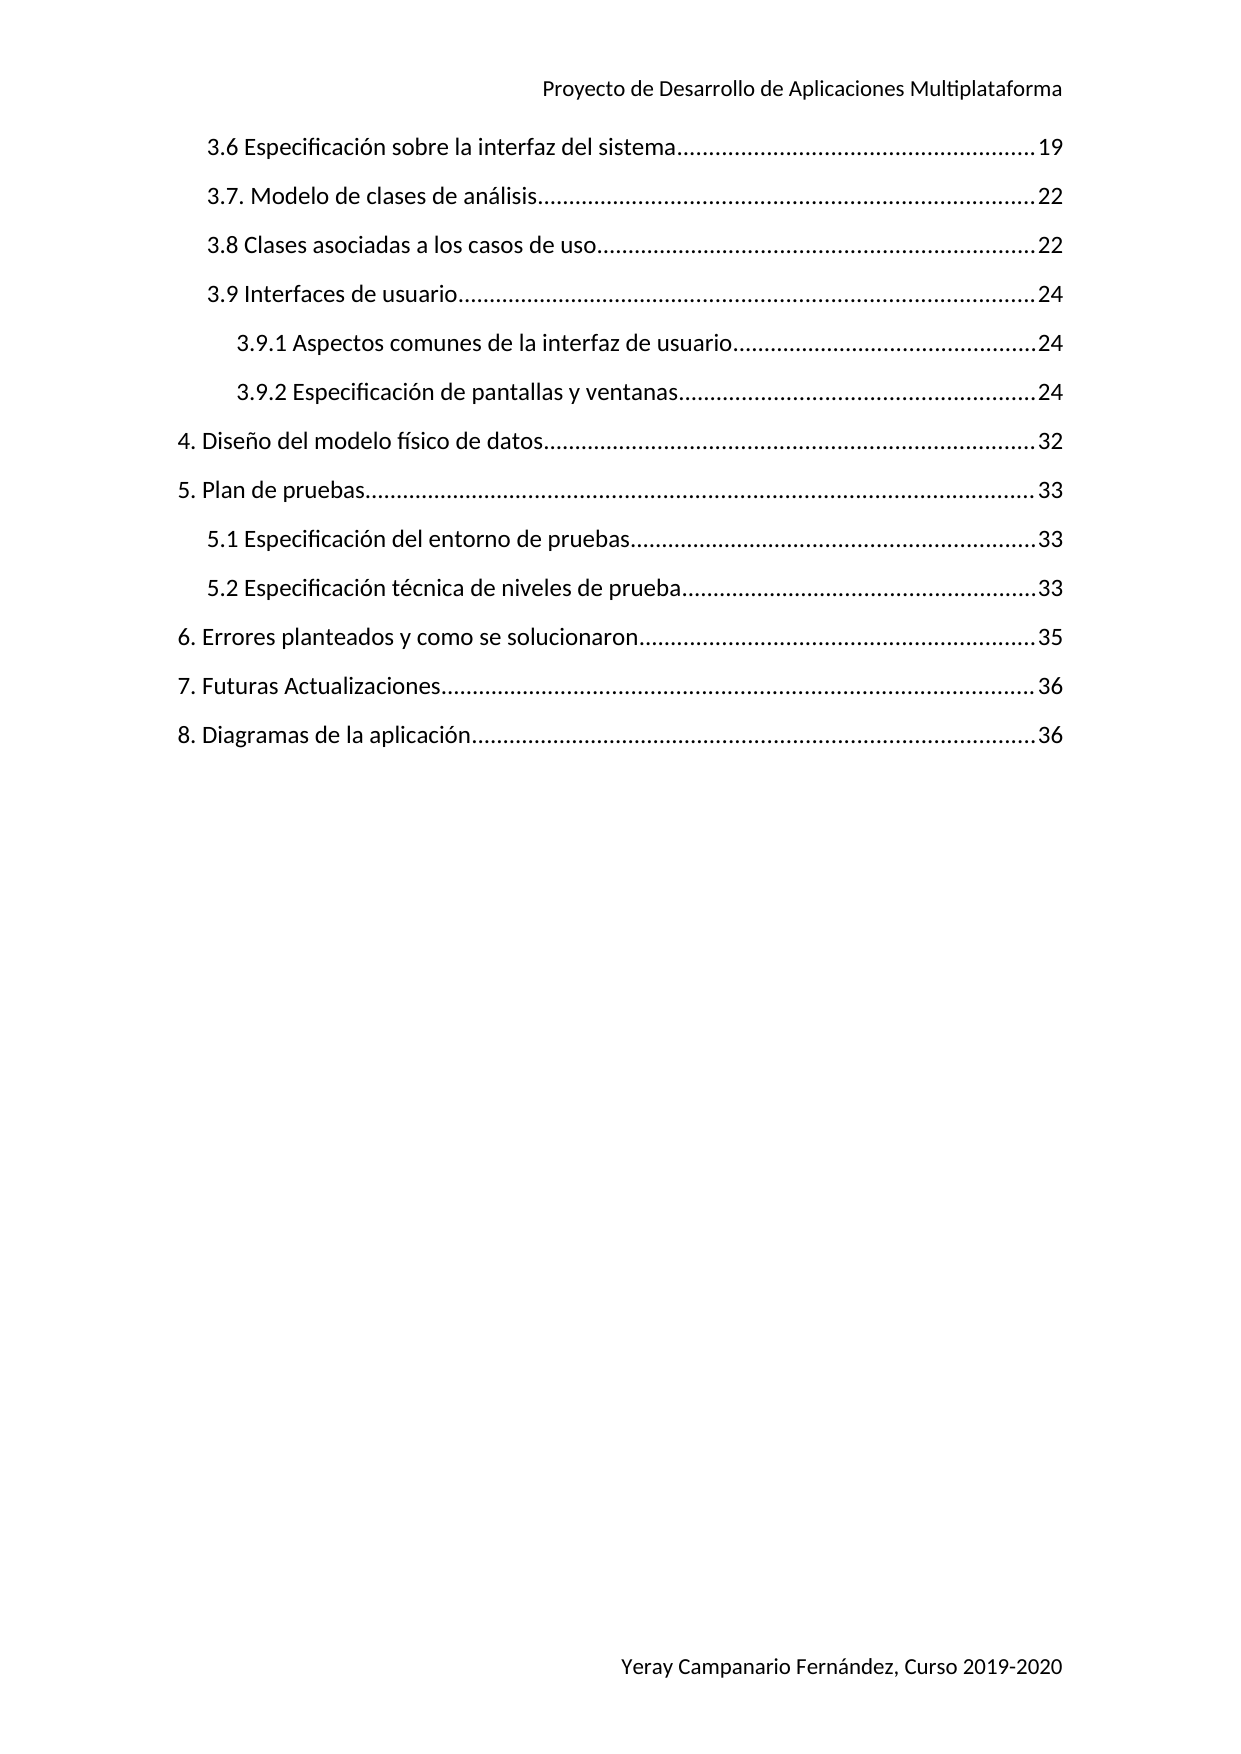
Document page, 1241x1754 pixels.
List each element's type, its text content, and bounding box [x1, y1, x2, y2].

text 6. Errores planteados y como se solucionaron 35 [177, 621, 1063, 651]
text 8. Diagramas de la aplicación 36 [177, 719, 1063, 749]
text 5. Plan de pruebas 33 [177, 474, 1063, 504]
text 3.8 Clases asociadas a los casos de uso 22 [207, 229, 1063, 260]
text 3.7. Modelo de clases de análisis 22 [207, 180, 1063, 211]
text 5.1 Especificación del entorno de pruebas 33 [207, 523, 1063, 553]
text 3.9.2 Especificación de pantallas y ventanas 24 [236, 376, 1063, 407]
text 4. Diseño del modelo físico de datos 32 [177, 425, 1063, 456]
text 3.9.1 Aspectos comunes de la interfaz de usuario 24 [236, 327, 1063, 358]
text 7. Futuras Actualizaciones 36 [177, 670, 1063, 700]
text 5.2 Especificación técnica de niveles de prueba 33 [207, 572, 1063, 602]
text 3.6 Especificación sobre la interfaz del sistema 19 [207, 131, 1063, 162]
text 3.9 Interfaces de usuario 24 [207, 278, 1063, 309]
